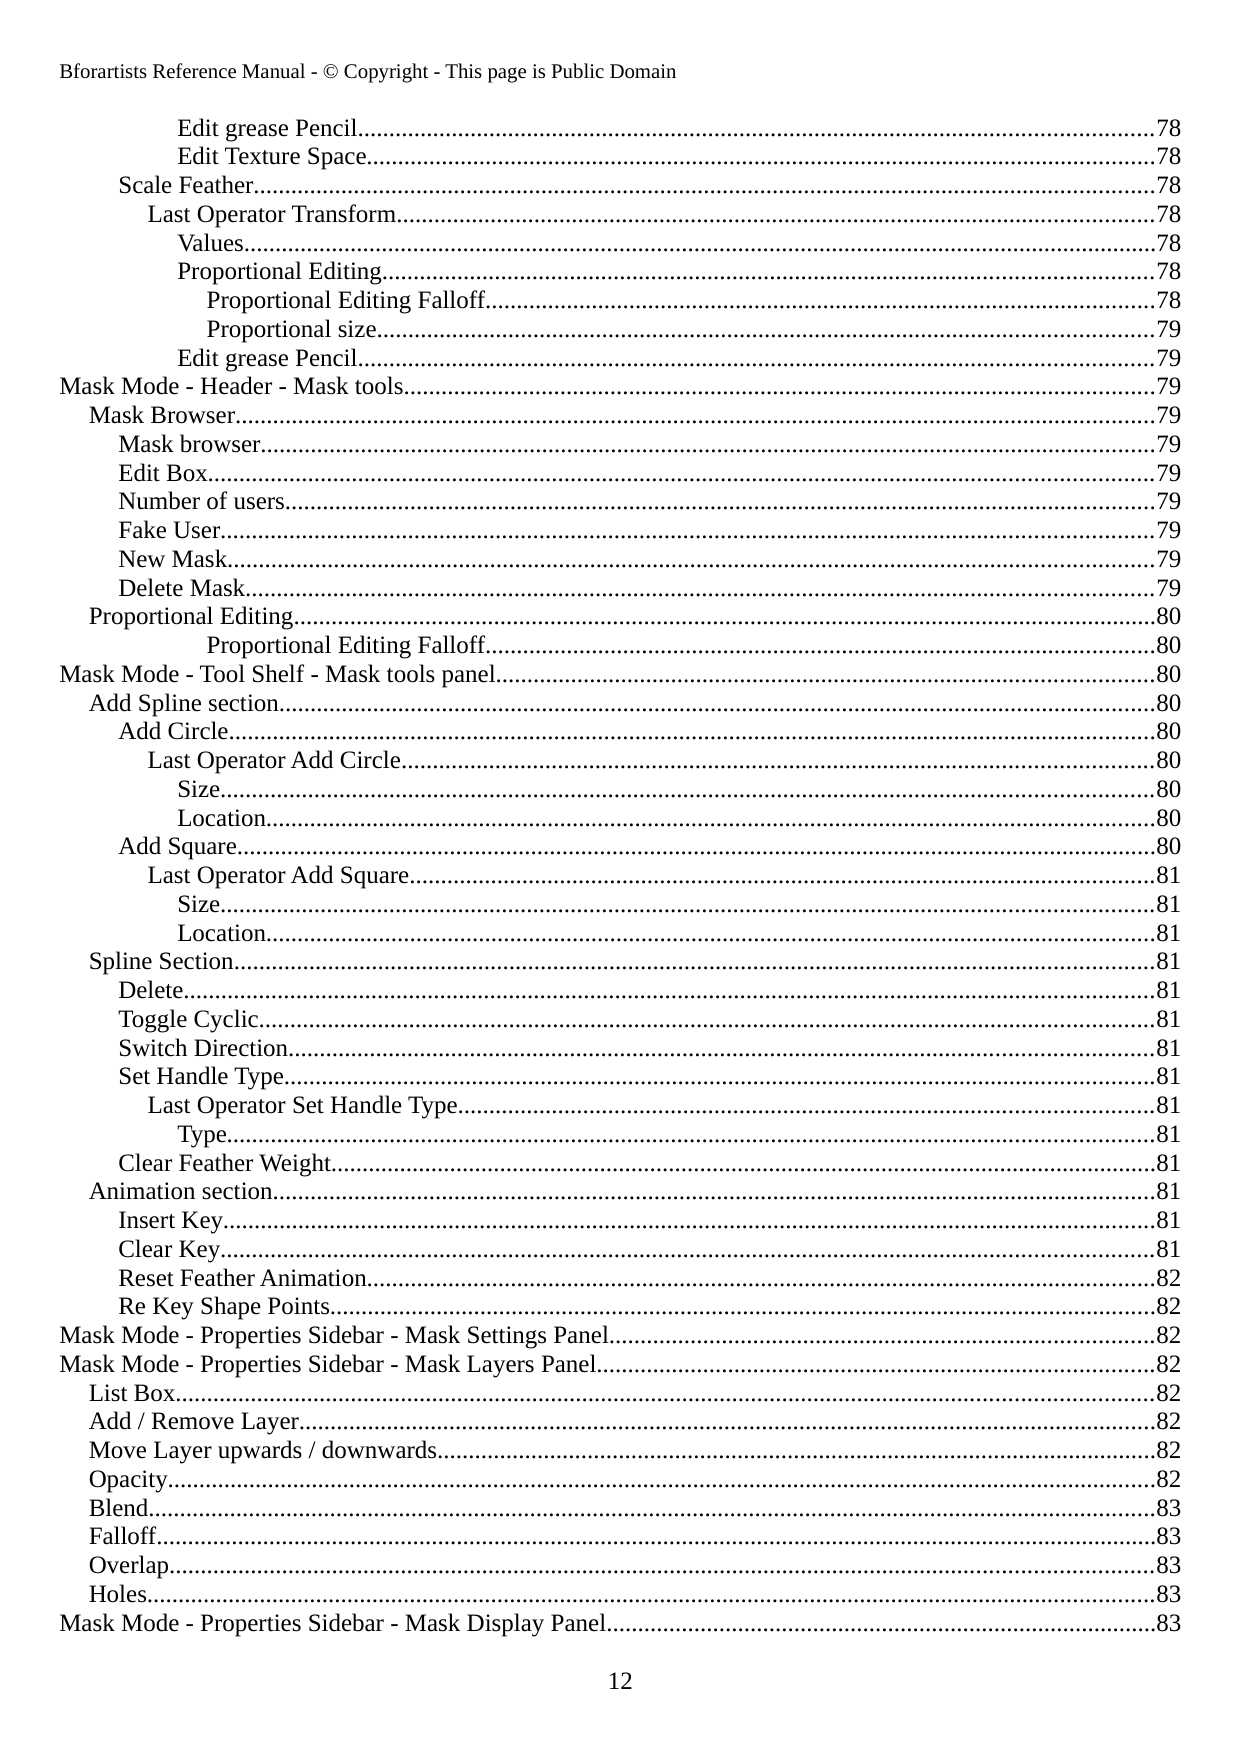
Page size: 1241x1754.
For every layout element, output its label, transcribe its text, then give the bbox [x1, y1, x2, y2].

text Spline Section 81 [88, 946, 1181, 975]
text Proportional Editing 80 [88, 601, 1181, 630]
text Type 81 [177, 1119, 1181, 1148]
text Clear Key 81 [118, 1234, 1181, 1263]
text Animation section 81 [88, 1176, 1181, 1205]
text New Mask 79 [118, 544, 1181, 573]
text Add / Remove Layer 82 [88, 1406, 1181, 1435]
text Blend 83 [88, 1493, 1181, 1521]
text Mask Mode - Properties Sidebar - Mask Layers Panel 82 [59, 1349, 1181, 1378]
text Mask Mode - Properties Sidebar - Mask Display Panel 83 [59, 1608, 1181, 1636]
text Delete 81 [118, 975, 1181, 1004]
text Size 80 [177, 774, 1181, 803]
text Last Operator Transform 78 [147, 199, 1181, 228]
text Proportional Editing Falloff 78 [206, 285, 1181, 314]
text Proportional Editing 78 [177, 256, 1181, 285]
text Move Layer upwards / downwards 82 [88, 1435, 1181, 1464]
text Mask Mode - Header - Mask tools 79 [59, 371, 1181, 400]
text Scale Feather 78 [118, 170, 1181, 199]
text Insert Key 81 [118, 1205, 1181, 1234]
text Mask browser 79 [118, 429, 1181, 458]
text Delete Mask 79 [118, 573, 1181, 601]
text Fake User 79 [118, 515, 1181, 544]
text Last Operator Set Handle Type 81 [147, 1090, 1181, 1119]
text Add Square 80 [118, 831, 1181, 860]
text Mask Browser 79 [88, 400, 1181, 429]
text Number of users 79 [118, 486, 1181, 515]
text Switch Direction 81 [118, 1033, 1181, 1061]
text Last Operator Add Circle 80 [147, 745, 1181, 774]
text Add Circle 80 [118, 716, 1181, 745]
text Edit grease Pencil 78 [177, 113, 1181, 141]
text Location 80 [177, 803, 1181, 831]
text Reset Feather Animation 82 [118, 1263, 1181, 1291]
text Add Spline section 80 [88, 688, 1181, 716]
text Values 78 [177, 228, 1181, 256]
text Proportional size 79 [206, 314, 1181, 343]
text Last Operator Add Square 81 [147, 860, 1181, 889]
text Proportional Editing Falloff 80 [206, 630, 1181, 659]
text Falloff 83 [88, 1521, 1181, 1550]
text Edit Box 79 [118, 458, 1181, 486]
text Mask Mode - Properties Sidebar - Mask Settings Panel 82 [59, 1320, 1181, 1349]
text Clear Feather Weight 81 [118, 1148, 1181, 1176]
text Holes 83 [88, 1579, 1181, 1608]
text Edit Texture Space 78 [177, 141, 1181, 170]
text Toggle Cyclic 81 [118, 1004, 1181, 1033]
text Set Handle Type 81 [118, 1061, 1181, 1090]
text List Box 82 [88, 1378, 1181, 1406]
text Opacity 82 [88, 1464, 1181, 1493]
text Edit grease Pencil 79 [177, 343, 1181, 371]
text Size 81 [177, 889, 1181, 918]
text Mask Mode - Tool Shelf - Mask tools panel 80 [59, 659, 1181, 688]
text Location 81 [177, 918, 1181, 946]
text Overlap 83 [88, 1550, 1181, 1579]
text Re Key Shape Points 82 [118, 1291, 1181, 1320]
